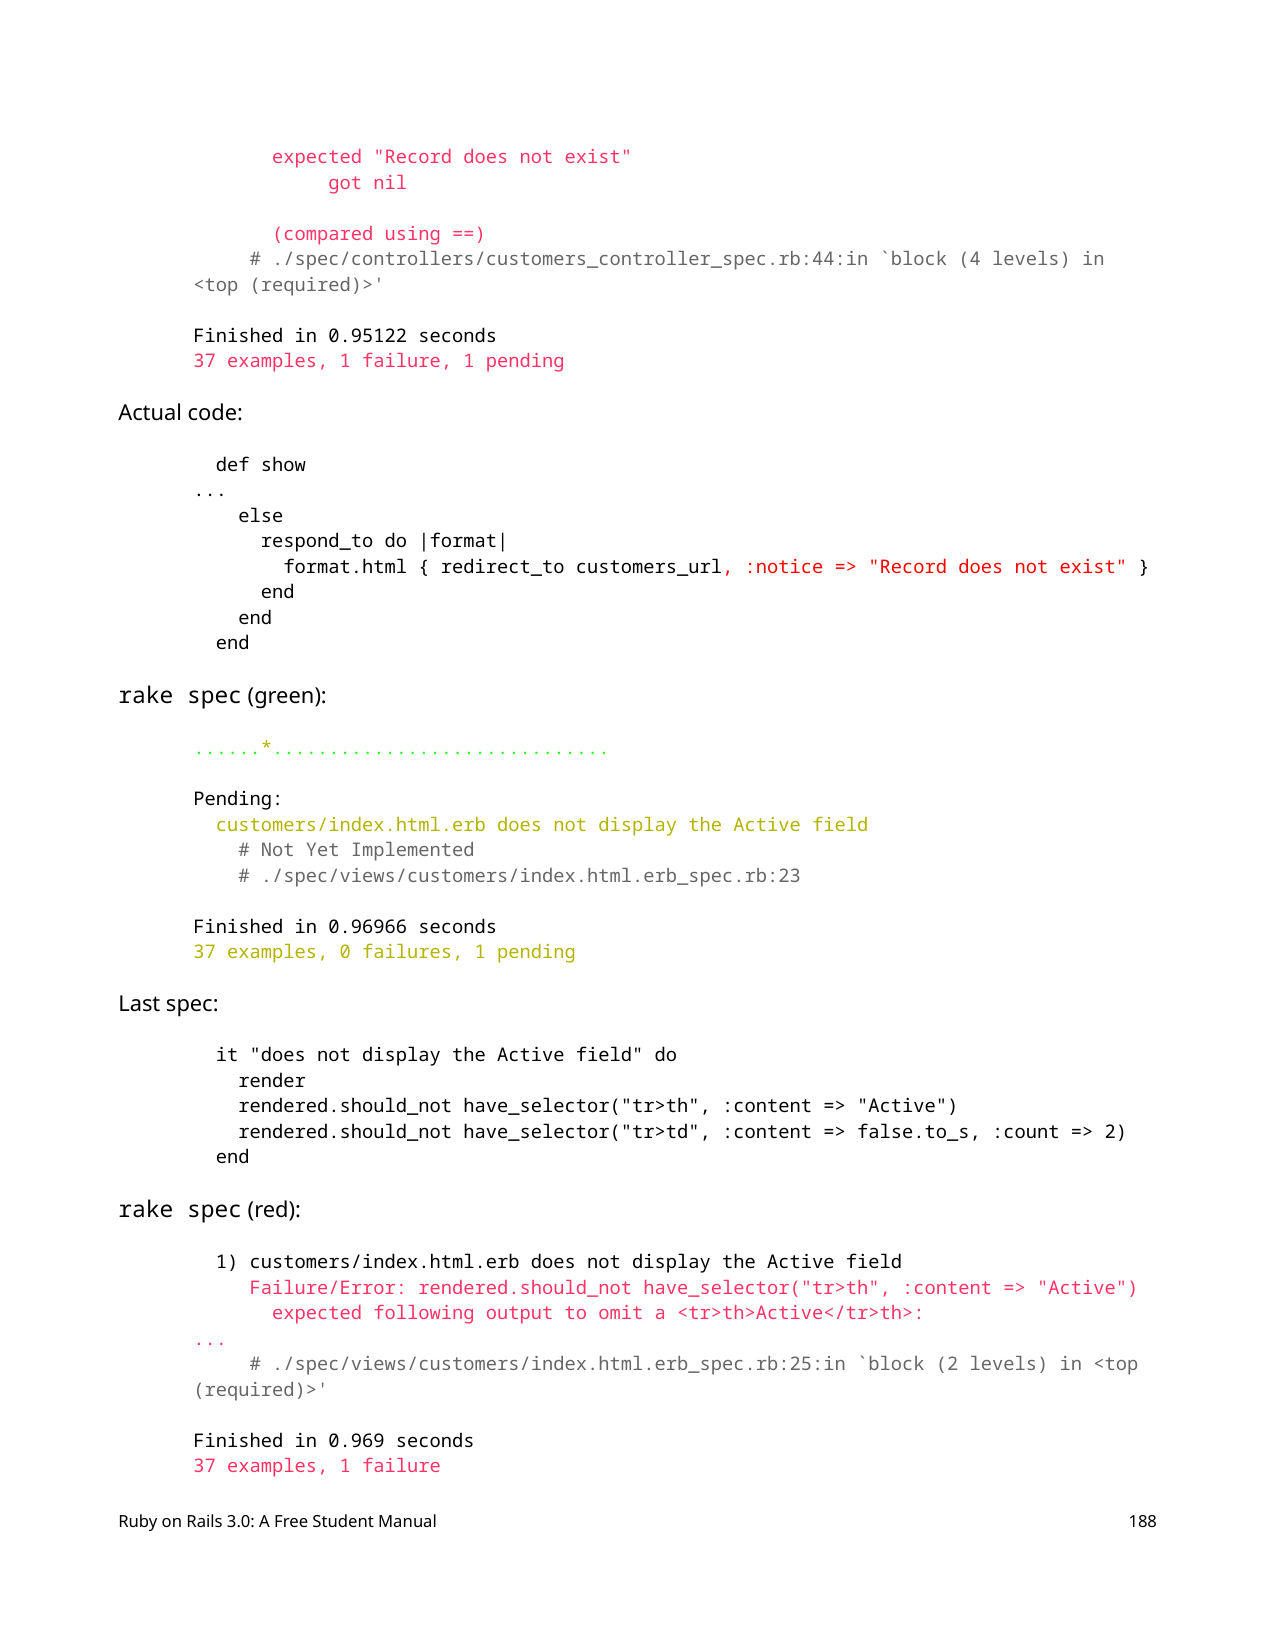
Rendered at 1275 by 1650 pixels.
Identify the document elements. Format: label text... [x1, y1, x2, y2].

text Last spec: [118, 988, 1157, 1018]
text it "does not display the Active field" do render rendered.should_not have_selector("tr>th", :content => "Active") rendered.should_not have_selector("tr>td", :content => false.to_s, :count => 2) end [193, 1042, 1157, 1169]
text ......*.............................. Pending: customers/index.html.erb does not display the Active field # Not Yet Implemented # ./spec/views/customers/index.html.erb_spec.rb:23 Finished in 0.96966 seconds 37 examples, 0 failures, 1 pending [193, 734, 1157, 964]
text expected "Record does not exist" got nil (compared using ==) # ./spec/controllers/customers_controller_spec.rb:44:in `block (4 levels) in <top (required)>' Finished in 0.95122 seconds 37 examples, 1 failure, 1 pending [193, 118, 1157, 373]
text rake spec (green): [118, 679, 1157, 710]
text rake spec (red): [118, 1193, 1157, 1224]
text def show ... else respond_to do |format| format.html { redirect_to customers_url, :notice => "Record does not exist" } end end end [193, 451, 1157, 655]
text 1) customers/index.html.erb does not display the Active field Failure/Error: rendered.should_not have_selector("tr>th", :content => "Active") expected following output to omit a <tr>th>Active</tr>th>: ... # ./spec/views/customers/index.html.erb_spec.rb:25:in `block (2 levels) in <top (required)>' Finished in 0.969 seconds 37 examples, 1 failure [193, 1248, 1157, 1478]
text Actual code: [118, 397, 1157, 427]
